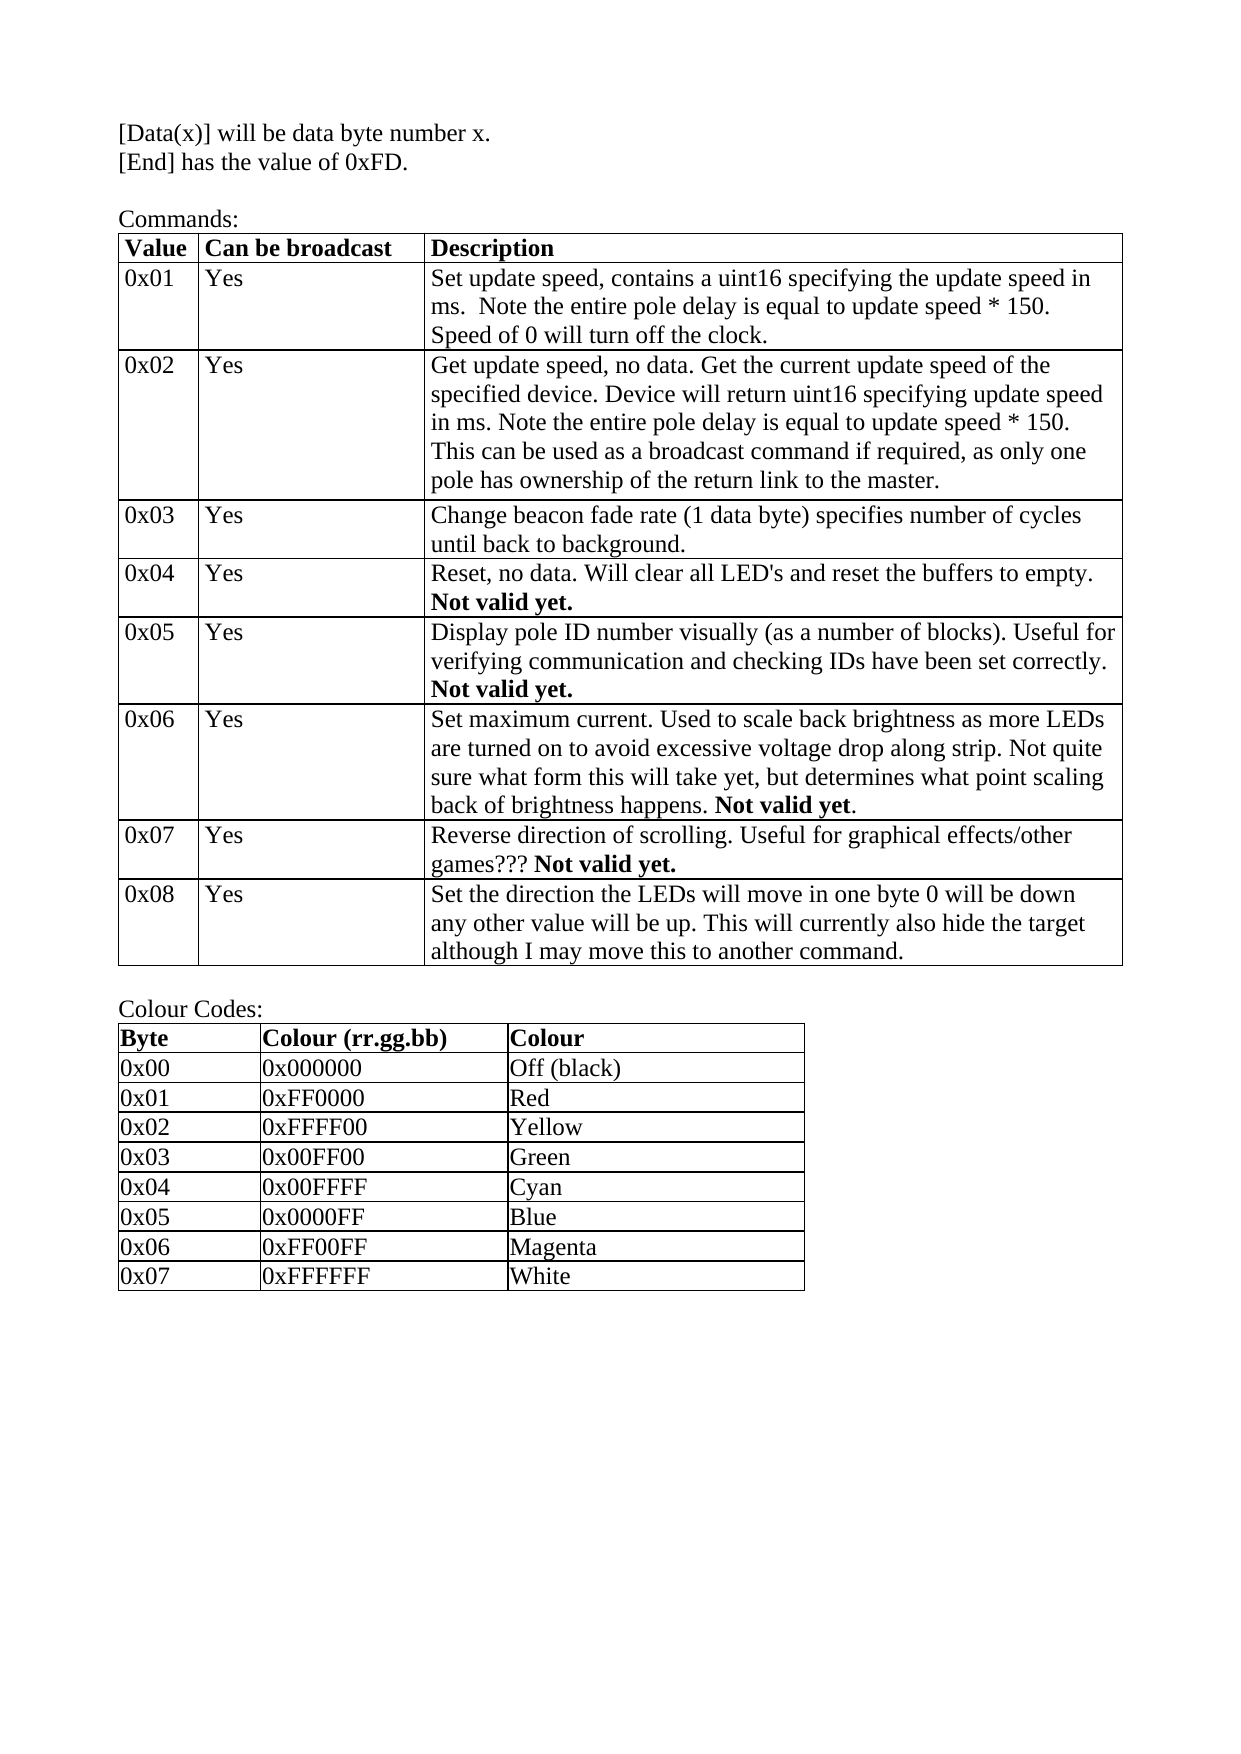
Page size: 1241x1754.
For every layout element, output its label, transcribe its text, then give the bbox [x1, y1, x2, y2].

table_cell 0x02 [119, 1113, 260, 1141]
table_header Byte [119, 1024, 260, 1052]
table_cell Yes [199, 351, 424, 499]
table_cell 0x00FFFF [261, 1173, 507, 1201]
table_cell Reverse direction of scrolling. Useful for graphical effects/other games??? Not valid yet. [425, 821, 1122, 878]
table_cell Yes [199, 559, 424, 616]
table_cell 0x03 [119, 1143, 260, 1171]
table_cell Get update speed, no data. Get the current update speed of the specified device. Device will return uint16 specifying update speed in ms. Note the entire pole delay is equal to update speed * 150. This can be used as a broadcast command if required, as only one pole has ownership of the return link to the master. [425, 351, 1122, 499]
table_cell 0x06 [119, 1232, 260, 1260]
table_cell Yes [199, 880, 424, 965]
table_cell 0x02 [119, 351, 198, 499]
table_cell Display pole ID number visually (as a number of blocks). Useful for verifying communication and checking IDs have been set correctly. Not valid yet. [425, 618, 1122, 703]
text [End] has the value of 0xFD. [118, 147, 1122, 176]
table_cell Yes [199, 821, 424, 878]
table_cell Yes [199, 705, 424, 819]
table_cell Magenta [509, 1232, 804, 1260]
table_cell Red [509, 1083, 804, 1111]
text [Data(x)] will be data byte number x. [118, 118, 1122, 147]
table_cell 0x00 [119, 1053, 260, 1082]
table_cell 0x08 [119, 880, 198, 965]
table_header Can be broadcast [199, 234, 424, 262]
table_cell 0x07 [119, 821, 198, 878]
table_cell 0x0000FF [261, 1202, 507, 1230]
table_cell Yes [199, 501, 424, 558]
table_cell 0xFF00FF [261, 1232, 507, 1260]
table_cell 0xFFFFFF [261, 1262, 507, 1290]
table_cell 0x000000 [261, 1053, 507, 1082]
table_cell Green [509, 1143, 804, 1171]
table_cell 0x04 [119, 1173, 260, 1201]
table_cell Yes [199, 263, 424, 349]
table_cell Change beacon fade rate (1 data byte) specifies number of cycles until back to background. [425, 501, 1122, 558]
table_cell 0xFF0000 [261, 1083, 507, 1111]
table_cell Blue [509, 1202, 804, 1230]
table_cell 0x03 [119, 501, 198, 558]
table_cell 0xFFFF00 [261, 1113, 507, 1141]
table_cell 0x05 [119, 618, 198, 703]
table_header Description [425, 234, 1122, 262]
table_header Value [119, 234, 198, 262]
table_cell Reset, no data. Will clear all LED's and reset the buffers to empty. Not valid yet. [425, 559, 1122, 616]
table_cell Cyan [509, 1173, 804, 1201]
table_cell 0x01 [119, 263, 198, 349]
table_cell 0x05 [119, 1202, 260, 1230]
table_cell 0x07 [119, 1262, 260, 1290]
table_cell Off (black) [509, 1053, 804, 1082]
table_cell Yes [199, 618, 424, 703]
table_header Colour (rr.gg.bb) [261, 1024, 507, 1052]
table_cell 0x06 [119, 705, 198, 819]
table_cell Set maximum current. Used to scale back brightness as more LEDs are turned on to avoid excessive voltage drop along strip. Not quite sure what form this will take yet, but determines what point scaling back of brightness happens. Not valid yet. [425, 705, 1122, 819]
table_cell Yellow [509, 1113, 804, 1141]
table_cell White [509, 1262, 804, 1290]
table_cell Set update speed, contains a uint16 specifying the update speed in ms. Note the entire pole delay is equal to update speed * 150. Speed of 0 will turn off the clock. [425, 263, 1122, 349]
text Colour Codes: [118, 994, 1122, 1022]
table_cell Set the direction the LEDs will move in one byte 0 will be down any other value will be up. This will currently also hide the target although I may move this to another command. [425, 880, 1122, 965]
table_header Colour [509, 1024, 804, 1052]
text Commands: [118, 204, 1122, 232]
table_cell 0x00FF00 [261, 1143, 507, 1171]
table_cell 0x04 [119, 559, 198, 616]
table_cell 0x01 [119, 1083, 260, 1111]
